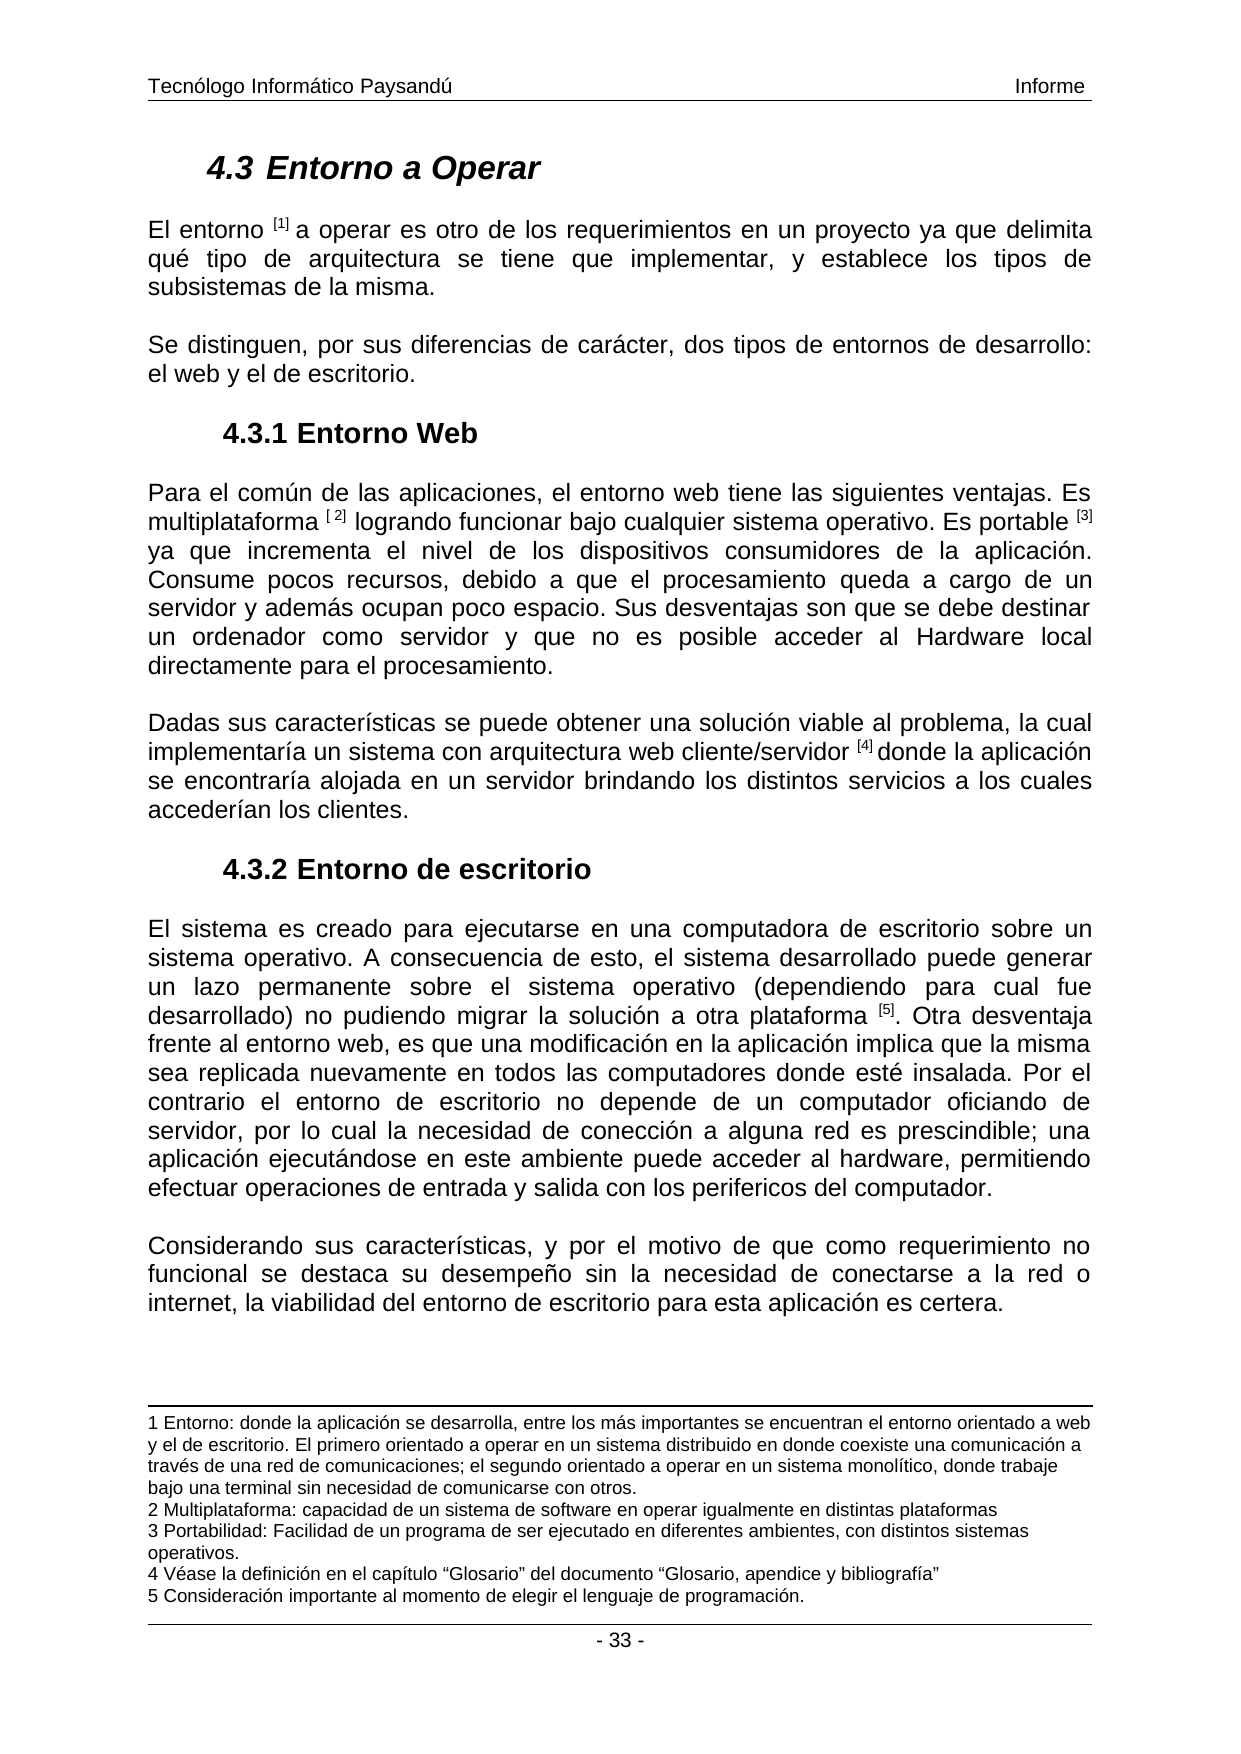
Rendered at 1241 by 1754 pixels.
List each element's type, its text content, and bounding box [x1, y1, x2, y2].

text Considerando sus características, y por el motivo de que como requerimiento no funcional se destaca su desempeño sin la necesidad de conectarse a la red o internet, la viabilidad del entorno de escritorio para esta aplicación es certera. [148, 1231, 1092, 1317]
text Portabilidad: Facilidad de un programa de ser ejecutado en diferentes ambientes, con distintos sistemas operativos. [148, 1520, 1092, 1563]
subtitle Entorno a Operar [207, 148, 1092, 186]
subtitle Entorno Web [223, 416, 1092, 450]
text Para el común de las aplicaciones, el entorno web tiene las siguientes ventajas. Es multiplataforma [ ] logrando funcionar bajo cualquier sistema operativo. Es portable [] ya que incrementa el nivel de los dispositivos consumidores de la aplicación. Consume pocos recursos, debido a que el procesamiento queda a cargo de un servidor y además ocupan poco espacio. Sus desventajas son que se debe destinar un ordenador como servidor y que no es posible acceder al Hardware local directamente para el procesamiento. [148, 478, 1092, 680]
text Se distinguen, por sus diferencias de carácter, dos tipos de entornos de desarrollo: el web y el de escritorio. [148, 330, 1092, 387]
text Entorno: donde la aplicación se desarrolla, entre los más importantes se encuentran el entorno orientado a web y el de escritorio. El primero orientado a operar en un sistema distribuido en donde coexiste una comunicación a través de una red de comunicaciones; el segundo orientado a operar en un sistema monolítico, donde trabaje bajo una terminal sin necesidad de comunicarse con otros. [148, 1412, 1092, 1498]
text Dadas sus características se puede obtener una solución viable al problema, la cual implementaría un sistema con arquitectura web cliente/servidor [] donde la aplicación se encontraría alojada en un servidor brindando los distintos servicios a los cuales accederían los clientes. [148, 708, 1092, 823]
text Consideración importante al momento de elegir el lenguaje de programación. [148, 1585, 1092, 1606]
text El sistema es creado para ejecutarse en una computadora de escritorio sobre un sistema operativo. A consecuencia de esto, el sistema desarrollado puede generar un lazo permanente sobre el sistema operativo (dependiendo para cual fue desarrollado) no pudiendo migrar la solución a otra plataforma []. Otra desventaja frente al entorno web, es que una modificación en la aplicación implica que la misma sea replicada nuevamente en todos las computadores donde esté insalada. Por el contrario el entorno de escritorio no depende de un computador oficiando de servidor, por lo cual la necesidad de conección a alguna red es prescindible; una aplicación ejecutándose en este ambiente puede acceder al hardware, permitiendo efectuar operaciones de entrada y salida con los perifericos del computador. [148, 914, 1092, 1202]
text El entorno [] a operar es otro de los requerimientos en un proyecto ya que delimita qué tipo de arquitectura se tiene que implementar, y establece los tipos de subsistemas de la misma. [148, 215, 1092, 301]
text Multiplataforma: capacidad de un sistema de software en operar igualmente en distintas plataformas [148, 1498, 1092, 1520]
subtitle Entorno de escritorio [223, 852, 1092, 886]
text Véase la definición en el capítulo “Glosario” del documento “Glosario, apendice y bibliografía” [148, 1563, 1092, 1585]
